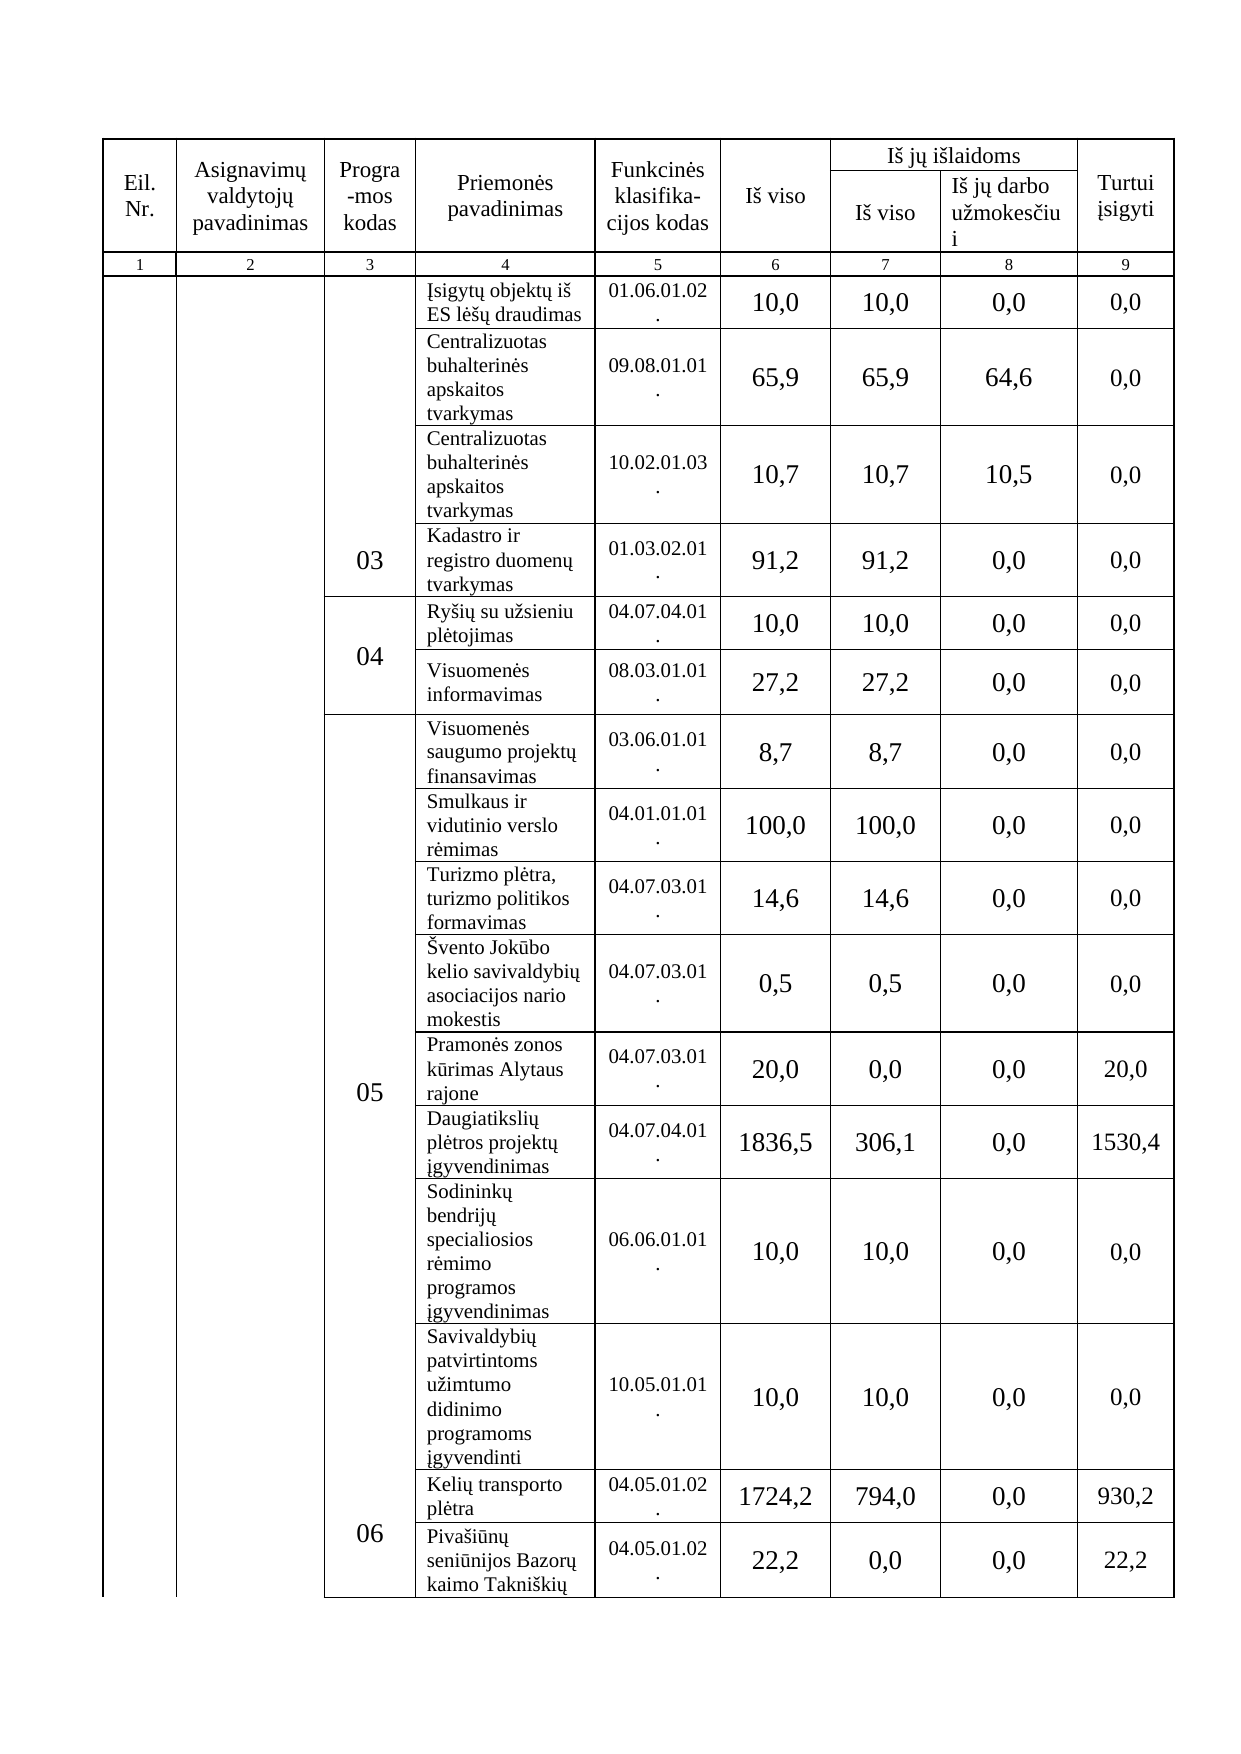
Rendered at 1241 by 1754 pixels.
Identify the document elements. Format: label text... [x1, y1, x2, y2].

table_cell 10.02.01.03. [596, 426, 720, 522]
table_cell 9 [1078, 253, 1173, 275]
table_cell 0,0 [941, 1324, 1077, 1469]
table_cell Centralizuotas buhalterinės apskaitos tvarkymas [416, 426, 594, 522]
table_cell 10,0 [721, 277, 830, 328]
table_cell 65,9 [721, 329, 830, 425]
table_cell 10,0 [721, 597, 830, 649]
table_cell Sodininkų bendrijų specialiosios rėmimo programos įgyvendinimas [416, 1179, 594, 1323]
table_cell 0,0 [941, 650, 1077, 714]
table_cell Savivaldybių patvirtintoms užimtumo didinimo programoms įgyvendinti [416, 1324, 594, 1469]
table_cell 930,2 [1078, 1470, 1173, 1522]
table_cell 0,0 [1078, 1324, 1173, 1469]
table_cell 1530,4 [1078, 1106, 1173, 1178]
table_cell 0,0 [831, 1523, 940, 1597]
table_cell Smulkaus ir vidutinio verslo rėmimas [416, 789, 594, 861]
table_cell 0,0 [941, 277, 1077, 328]
table_header Turtui įsigyti [1078, 140, 1173, 251]
table_cell [177, 277, 324, 1597]
table_cell 0,5 [721, 935, 830, 1031]
table_cell 5 [596, 253, 720, 275]
table_cell 65,9 [831, 329, 940, 425]
table_cell 0,0 [941, 1470, 1077, 1522]
table_cell 0,0 [941, 935, 1077, 1031]
table_cell 0,0 [1078, 715, 1173, 788]
table_cell 04.07.03.01. [596, 1033, 720, 1104]
table_cell Centralizuotas buhalterinės apskaitos tvarkymas [416, 329, 594, 425]
table_header Iš jų išlaidoms [831, 140, 1077, 170]
table_cell 01.03.02.01. [596, 524, 720, 596]
table_cell 08.03.01.01. [596, 650, 720, 714]
table_cell 0,0 [1078, 329, 1173, 425]
table_cell 20,0 [1078, 1033, 1173, 1104]
table_cell Švento Jokūbo kelio savivaldybių asociacijos nario mokestis [416, 935, 594, 1031]
table_cell 04.07.03.01. [596, 935, 720, 1031]
table_cell [104, 277, 176, 1597]
table_cell 20,0 [721, 1033, 830, 1104]
table_cell Daugiatikslių plėtros projektų įgyvendinimas [416, 1106, 594, 1178]
table_cell 04.07.03.01. [596, 862, 720, 934]
table_cell 01.06.01.02. [596, 277, 720, 328]
table_cell 1 [104, 253, 175, 275]
table_cell 04.01.01.01. [596, 789, 720, 861]
table_cell 91,2 [721, 524, 830, 596]
table_cell 6 [721, 253, 830, 275]
table_cell 22,2 [1078, 1523, 1173, 1597]
table_cell 10,0 [831, 1179, 940, 1323]
table_cell 03.06.01.01. [596, 715, 720, 788]
table_cell 0,0 [941, 1179, 1077, 1323]
table_cell 10,7 [721, 426, 830, 522]
table_cell 04.05.01.02. [596, 1470, 720, 1522]
table_cell 0,5 [831, 935, 940, 1031]
table_cell 0,0 [941, 1523, 1077, 1597]
table_cell Pramonės zonos kūrimas Alytaus rajone [416, 1033, 594, 1104]
table_cell 0,0 [941, 597, 1077, 649]
table_cell 7 [831, 253, 940, 275]
table_cell 2 [177, 253, 324, 275]
table_cell 0,0 [941, 789, 1077, 861]
table_cell 06 [325, 1469, 415, 1597]
table_cell 0,0 [831, 1033, 940, 1104]
table_cell 10,0 [831, 277, 940, 328]
table_cell 09.08.01.01. [596, 329, 720, 425]
table_cell 04.07.04.01. [596, 1106, 720, 1178]
table_cell Kadastro ir registro duomenų tvarkymas [416, 524, 594, 596]
table_cell 05 [325, 715, 415, 1469]
table_cell 0,0 [941, 524, 1077, 596]
table_header Progra-mos kodas [325, 140, 415, 251]
table_cell 0,0 [941, 715, 1077, 788]
table_cell 0,0 [1078, 426, 1173, 522]
table_cell 14,6 [831, 862, 940, 934]
table_cell Visuomenės informavimas [416, 650, 594, 714]
table_cell 100,0 [831, 789, 940, 861]
table_cell 27,2 [831, 650, 940, 714]
table_cell Įsigytų objektų iš ES lėšų draudimas [416, 277, 594, 328]
table_header Eil. Nr. [104, 140, 176, 251]
table_cell 8 [941, 253, 1077, 275]
table_cell 1836,5 [721, 1106, 830, 1178]
table_cell 8,7 [831, 715, 940, 788]
table_cell 0,0 [1078, 650, 1173, 714]
table_cell 64,6 [941, 329, 1077, 425]
table_cell 0,0 [941, 1106, 1077, 1178]
table_header Iš viso [721, 140, 830, 251]
table_cell 10,0 [831, 597, 940, 649]
table_cell 0,0 [1078, 935, 1173, 1031]
table_cell 27,2 [721, 650, 830, 714]
table_cell 0,0 [1078, 597, 1173, 649]
table_cell 0,0 [1078, 1179, 1173, 1323]
table_cell 4 [416, 253, 594, 275]
table_cell 04.05.01.02. [596, 1523, 720, 1597]
table_cell 10,0 [721, 1324, 830, 1469]
table_cell 14,6 [721, 862, 830, 934]
table_cell 06.06.01.01. [596, 1179, 720, 1323]
table_cell 306,1 [831, 1106, 940, 1178]
table_cell 100,0 [721, 789, 830, 861]
table_cell 10.05.01.01. [596, 1324, 720, 1469]
table_cell 0,0 [941, 862, 1077, 934]
table_cell 03 [325, 523, 415, 596]
table_cell 0,0 [1078, 524, 1173, 596]
table_cell Iš jų darbo užmokesčiui [941, 171, 1077, 251]
table_cell 04.07.04.01. [596, 597, 720, 649]
table_cell 794,0 [831, 1470, 940, 1522]
table_cell 10,7 [831, 426, 940, 522]
table_cell Visuomenės saugumo projektų finansavimas [416, 715, 594, 788]
table_cell 10,5 [941, 426, 1077, 522]
table_cell 10,0 [721, 1179, 830, 1323]
table_cell Ryšių su užsieniu plėtojimas [416, 597, 594, 649]
table_cell 22,2 [721, 1523, 830, 1597]
table_cell 91,2 [831, 524, 940, 596]
table_cell 1724,2 [721, 1470, 830, 1522]
table_cell 04 [325, 597, 415, 714]
table_cell 0,0 [1078, 862, 1173, 934]
table_cell 8,7 [721, 715, 830, 788]
table_header Priemonės pavadinimas [416, 140, 594, 251]
table_header Funkcinės klasifika-cijos kodas [596, 140, 720, 251]
table_cell 10,0 [831, 1324, 940, 1469]
table_cell 3 [325, 253, 415, 275]
table_cell [325, 277, 415, 522]
table_cell 0,0 [1078, 789, 1173, 861]
table_header Asignavimų valdytojų pavadinimas [177, 140, 324, 251]
table_cell Iš viso [831, 171, 940, 251]
table_cell Turizmo plėtra, turizmo politikos formavimas [416, 862, 594, 934]
table_cell 0,0 [941, 1033, 1077, 1104]
table_cell 0,0 [1078, 277, 1173, 328]
table_cell Pivašiūnų seniūnijos Bazorų kaimo Takniškių [416, 1523, 594, 1597]
table_cell Kelių transporto plėtra [416, 1470, 594, 1522]
